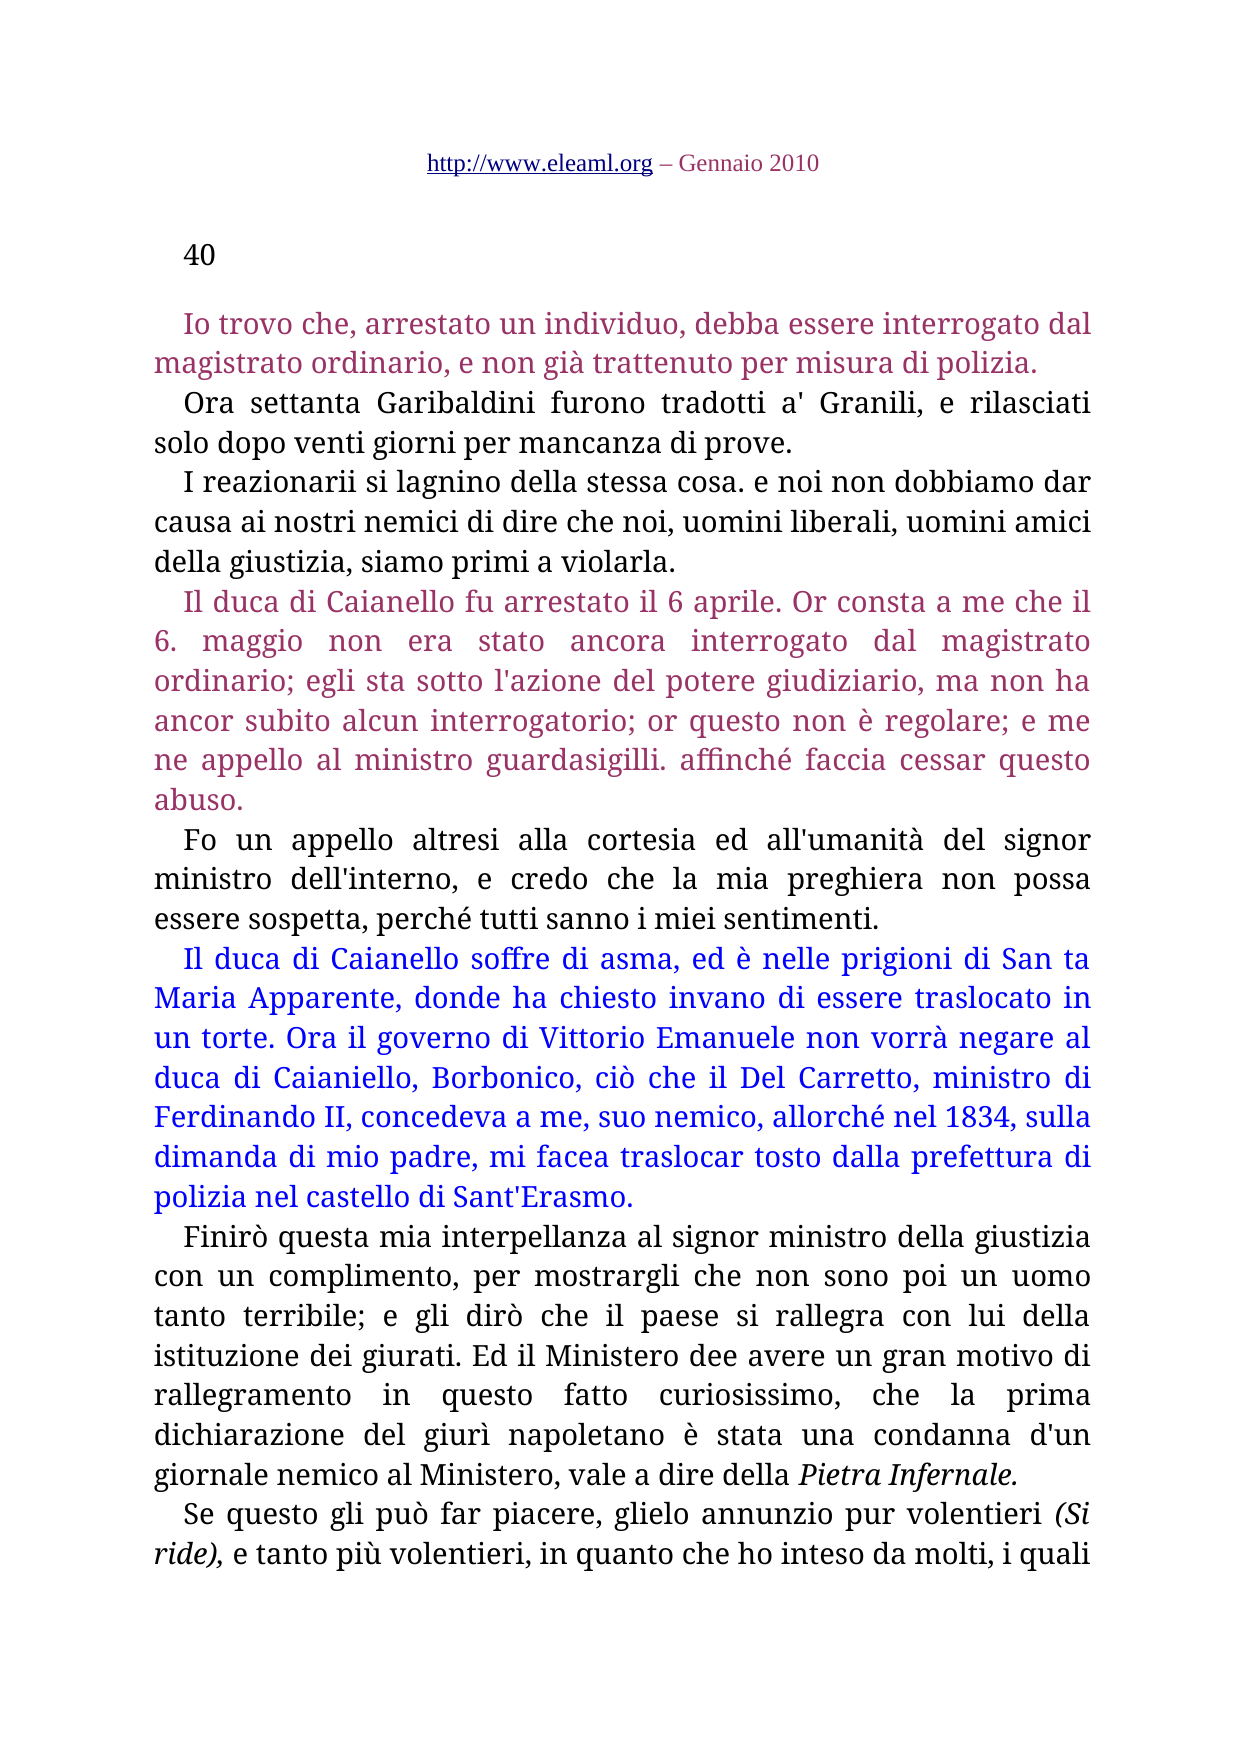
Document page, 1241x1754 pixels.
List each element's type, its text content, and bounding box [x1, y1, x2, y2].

text Ora settanta Garibaldini furono tradotti a' Granili, e rilasciati solo dopo venti giorni per mancanza di prove. [153, 382, 1092, 462]
text Il duca di Caianello soffre di asma, ed è nelle prigioni di San ta Maria Apparente, donde ha chiesto invano di essere traslocato in un torte. Ora il governo di Vittorio Emanuele non vorrà negare al duca di Caianiello, Borbonico, ciò che il Del Carretto, ministro di Ferdinando II, concedeva a me, suo nemico, allorché nel 1834, sulla dimanda di mio padre, mi facea traslocar tosto dalla prefettura di polizia nel castello di Sant'Erasmo. [153, 938, 1092, 1216]
text Se questo gli può far piacere, glielo annunzio pur volentieri (Si ride), e tanto più volentieri, in quanto che ho inteso da molti, i quali [153, 1494, 1092, 1573]
text 40 [153, 234, 1092, 274]
text I reazionarii si lagnino della stessa cosa. e noi non dobbiamo dar causa ai nostri nemici di dire che noi, uomini liberali, uomini amici della giustizia, siamo primi a violarla. [153, 462, 1092, 581]
text Finirò questa mia interpellanza al signor ministro della giustizia con un complimento, per mostrargli che non sono poi un uomo tanto terribile; e gli dirò che il paese si rallegra con lui della istituzione dei giurati. Ed il Ministero dee avere un gran motivo di rallegramento in questo fatto curiosissimo, che la prima dichiarazione del giurì napoletano è stata una condanna d'un giornale nemico al Ministero, vale a dire della Pietra Infernale. [153, 1216, 1092, 1494]
text Io trovo che, arrestato un individuo, debba essere interrogato dal magistrato ordinario, e non già trattenuto per misura di polizia. [153, 303, 1092, 382]
text Fo un appello altresi alla cortesia ed all'umanità del signor ministro dell'interno, e credo che la mia preghiera non possa essere sospetta, perché tutti sanno i miei sentimenti. [153, 819, 1092, 938]
text Il duca di Caianello fu arrestato il 6 aprile. Or consta a me che il 6. maggio non era stato ancora interrogato dal magistrato ordinario; egli sta sotto l'azione del potere giudiziario, ma non ha ancor subito alcun interrogatorio; or questo non è regolare; e me ne appello al ministro guardasigilli. affinché faccia cessar questo abuso. [153, 581, 1092, 819]
